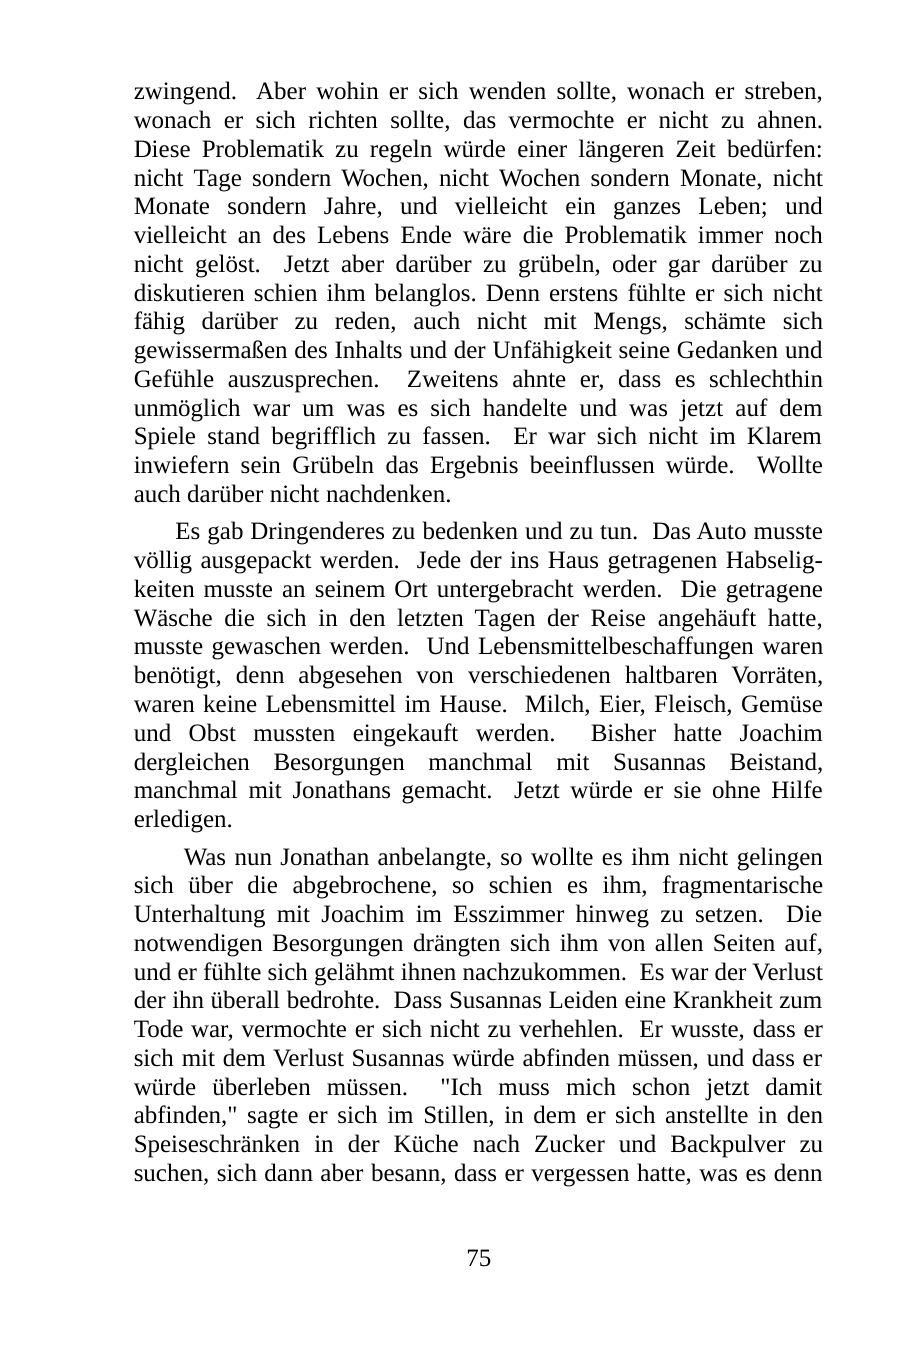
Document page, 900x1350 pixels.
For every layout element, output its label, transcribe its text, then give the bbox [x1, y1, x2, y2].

text zwingend. Aber wohin er sich wenden sollte, wonach er streben, wonach er sich richten sollte, das vermochte er nicht zu ahnen. Diese Problematik zu regeln würde einer längeren Zeit bedürfen: nicht Tage sondern Wochen, nicht Wochen sondern Monate, nicht Monate sondern Jahre, und vielleicht ein ganzes Leben; und vielleicht an des Lebens Ende wäre die Problematik immer noch nicht gelöst. Jetzt aber darüber zu grübeln, oder gar darüber zu diskutieren schien ihm belanglos. Denn erstens fühlte er sich nicht fähig darüber zu reden, auch nicht mit Mengs, schämte sich gewissermaßen des Inhalts und der Unfähigkeit seine Gedanken und Gefühle auszusprechen. Zweitens ahnte er, dass es schlechthin unmöglich war um was es sich handelte und was jetzt auf dem Spiele stand begrifflich zu fassen. Er war sich nicht im Klarem inwiefern sein Grübeln das Ergebnis beeinflussen würde. Wollte auch darüber nicht nachdenken. [133, 76, 823, 508]
text Was nun Jonathan anbelangte, so wollte es ihm nicht gelingen sich über die abgebrochene, so schien es ihm, fragmentarische Unterhaltung mit Joachim im Esszimmer hinweg zu setzen. Die notwendigen Besorgungen drängten sich ihm von allen Seiten auf, und er fühlte sich gelähmt ihnen nachzukommen. Es war der Verlust der ihn überall bedrohte. Dass Susannas Leiden eine Krankheit zum Tode war, vermochte er sich nicht zu verhehlen. Er wusste, dass er sich mit dem Verlust Susannas würde abfinden müssen, und dass er würde überleben müssen. "Ich muss mich schon jetzt damit abfinden," sagte er sich im Stillen, in dem er sich anstellte in den Speiseschränken in der Küche nach Zucker und Backpulver zu suchen, sich dann aber besann, dass er vergessen hatte, was es denn [133, 842, 823, 1187]
text Es gab Dringenderes zu bedenken und zu tun. Das Auto musste völlig ausgepackt werden. Jede der ins Haus getragenen Habselig-keiten musste an seinem Ort untergebracht werden. Die getragene Wäsche die sich in den letzten Tagen der Reise angehäuft hatte, musste gewaschen werden. Und Lebensmittelbeschaffungen waren benötigt, denn abgesehen von verschiedenen haltbaren Vorräten, waren keine Lebensmittel im Hause. Milch, Eier, Fleisch, Gemüse und Obst mussten eingekauft werden. Bisher hatte Joachim dergleichen Besorgungen manchmal mit Susannas Beistand, manchmal mit Jonathans gemacht. Jetzt würde er sie ohne Hilfe erledigen. [133, 517, 823, 833]
